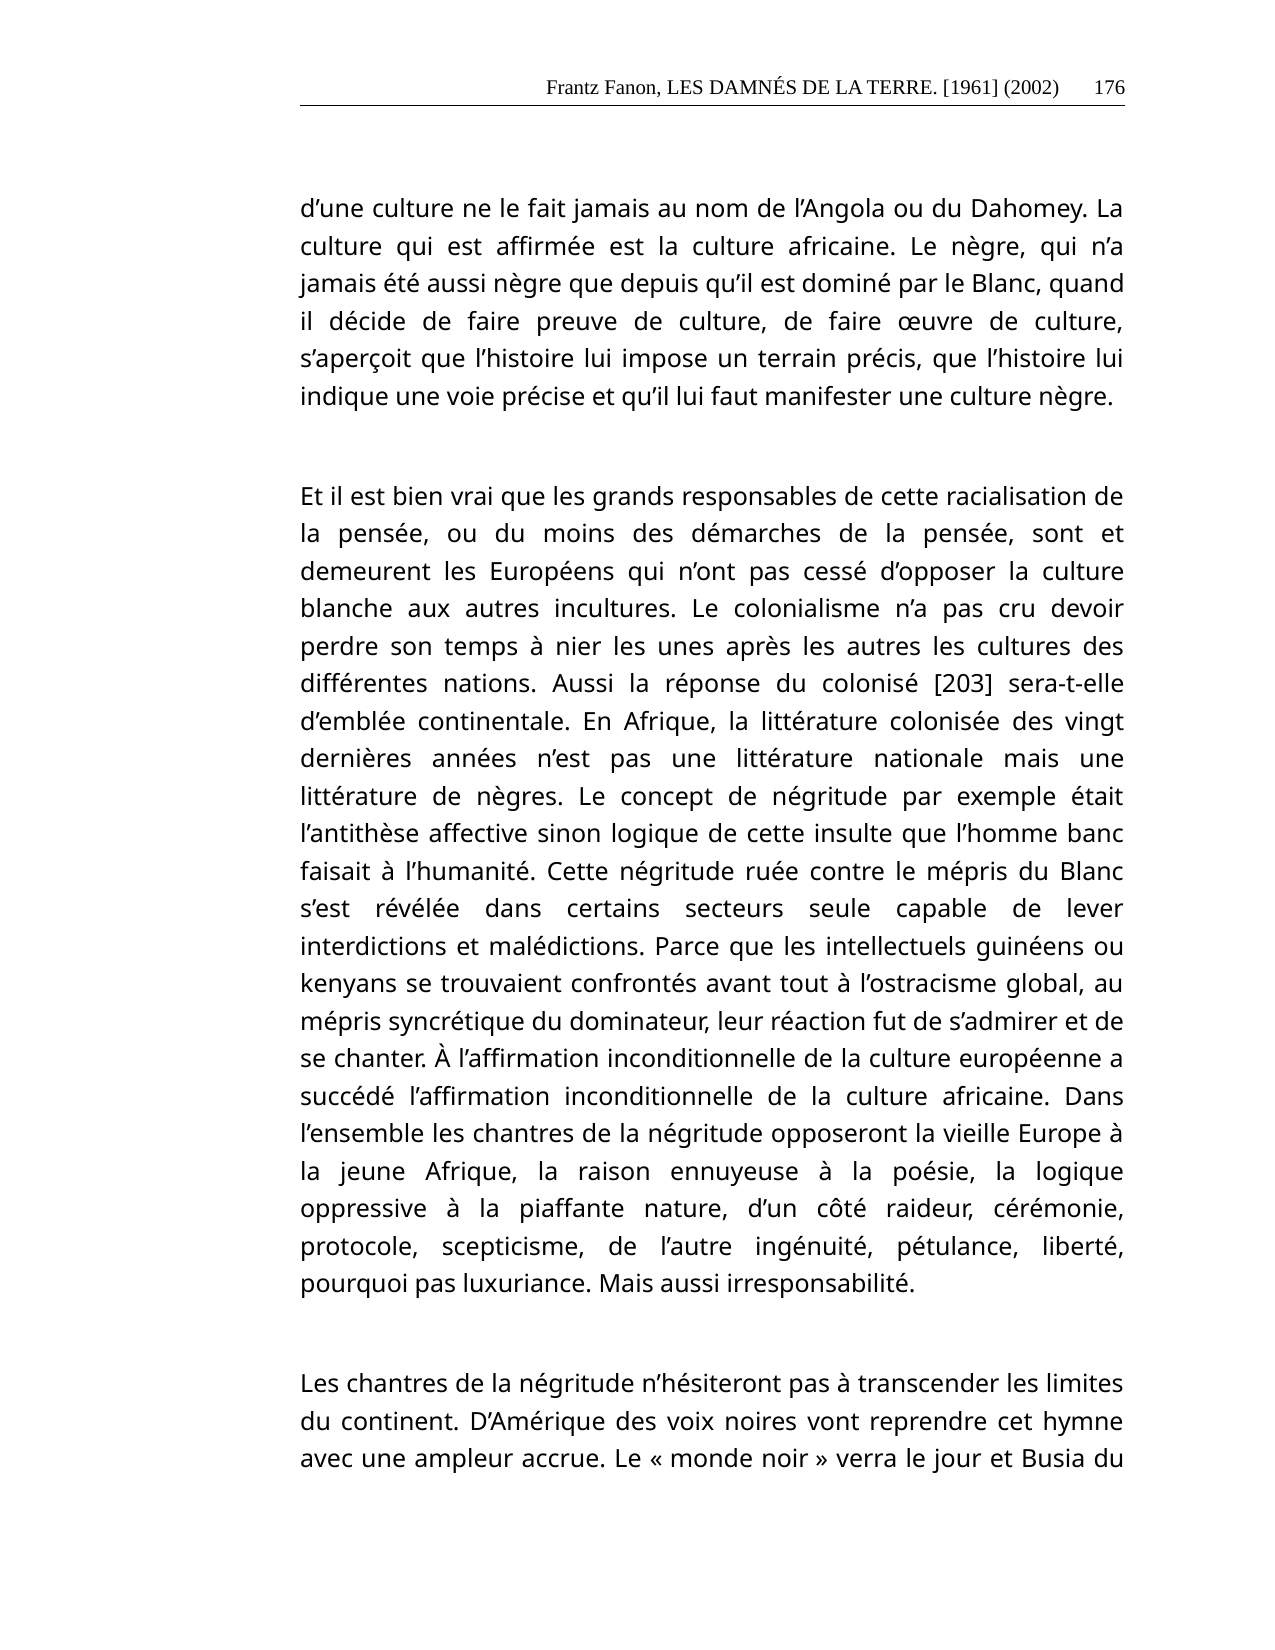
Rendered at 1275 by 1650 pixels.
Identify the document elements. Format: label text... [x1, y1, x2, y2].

text d’une culture ne le fait jamais au nom de l’Angola ou du Dahomey. La culture qui est affirmée est la culture africaine. Le nègre, qui n’a jamais été aussi nègre que depuis qu’il est dominé par le Blanc, quand il décide de faire preuve de culture, de faire œuvre de culture, s’aperçoit que l’histoire lui impose un terrain précis, que l’histoire lui indique une voie précise et qu’il lui faut manifester une culture nègre. [300, 187, 1125, 412]
text Et il est bien vrai que les grands responsables de cette racialisation de la pensée, ou du moins des démarches de la pensée, sont et demeurent les Européens qui n’ont pas cessé d’opposer la culture blanche aux autres incultures. Le colonialisme n’a pas cru devoir perdre son temps à nier les unes après les autres les cultures des différentes nations. Aussi la réponse du colonisé [203] sera-t-elle d’emblée continentale. En Afrique, la littérature colonisée des vingt dernières années n’est pas une littérature nationale mais une littérature de nègres. Le concept de négritude par exemple était l’antithèse affective sinon logique de cette insulte que l’homme banc faisait à l’humanité. Cette négritude ruée contre le mépris du Blanc s’est révélée dans certains secteurs seule capable de lever interdictions et malédictions. Parce que les intellectuels guinéens ou kenyans se trouvaient confrontés avant tout à l’ostracisme global, au mépris syncrétique du dominateur, leur réaction fut de s’admirer et de se chanter. À l’affirmation inconditionnelle de la culture européenne a succédé l’affirmation inconditionnelle de la culture africaine. Dans l’ensemble les chantres de la négritude opposeront la vieille Europe à la jeune Afrique, la raison ennuyeuse à la poésie, la logique oppressive à la piaffante nature, d’un côté raideur, cérémonie, protocole, scepticisme, de l’autre ingénuité, pétulance, liberté, pourquoi pas luxuriance. Mais aussi irresponsabilité. [300, 475, 1125, 1300]
text Les chantres de la négritude n’hésiteront pas à transcender les limites du continent. D’Amérique des voix noires vont reprendre cet hymne avec une ampleur accrue. Le « monde noir » verra le jour et Busia du [300, 1362, 1125, 1475]
